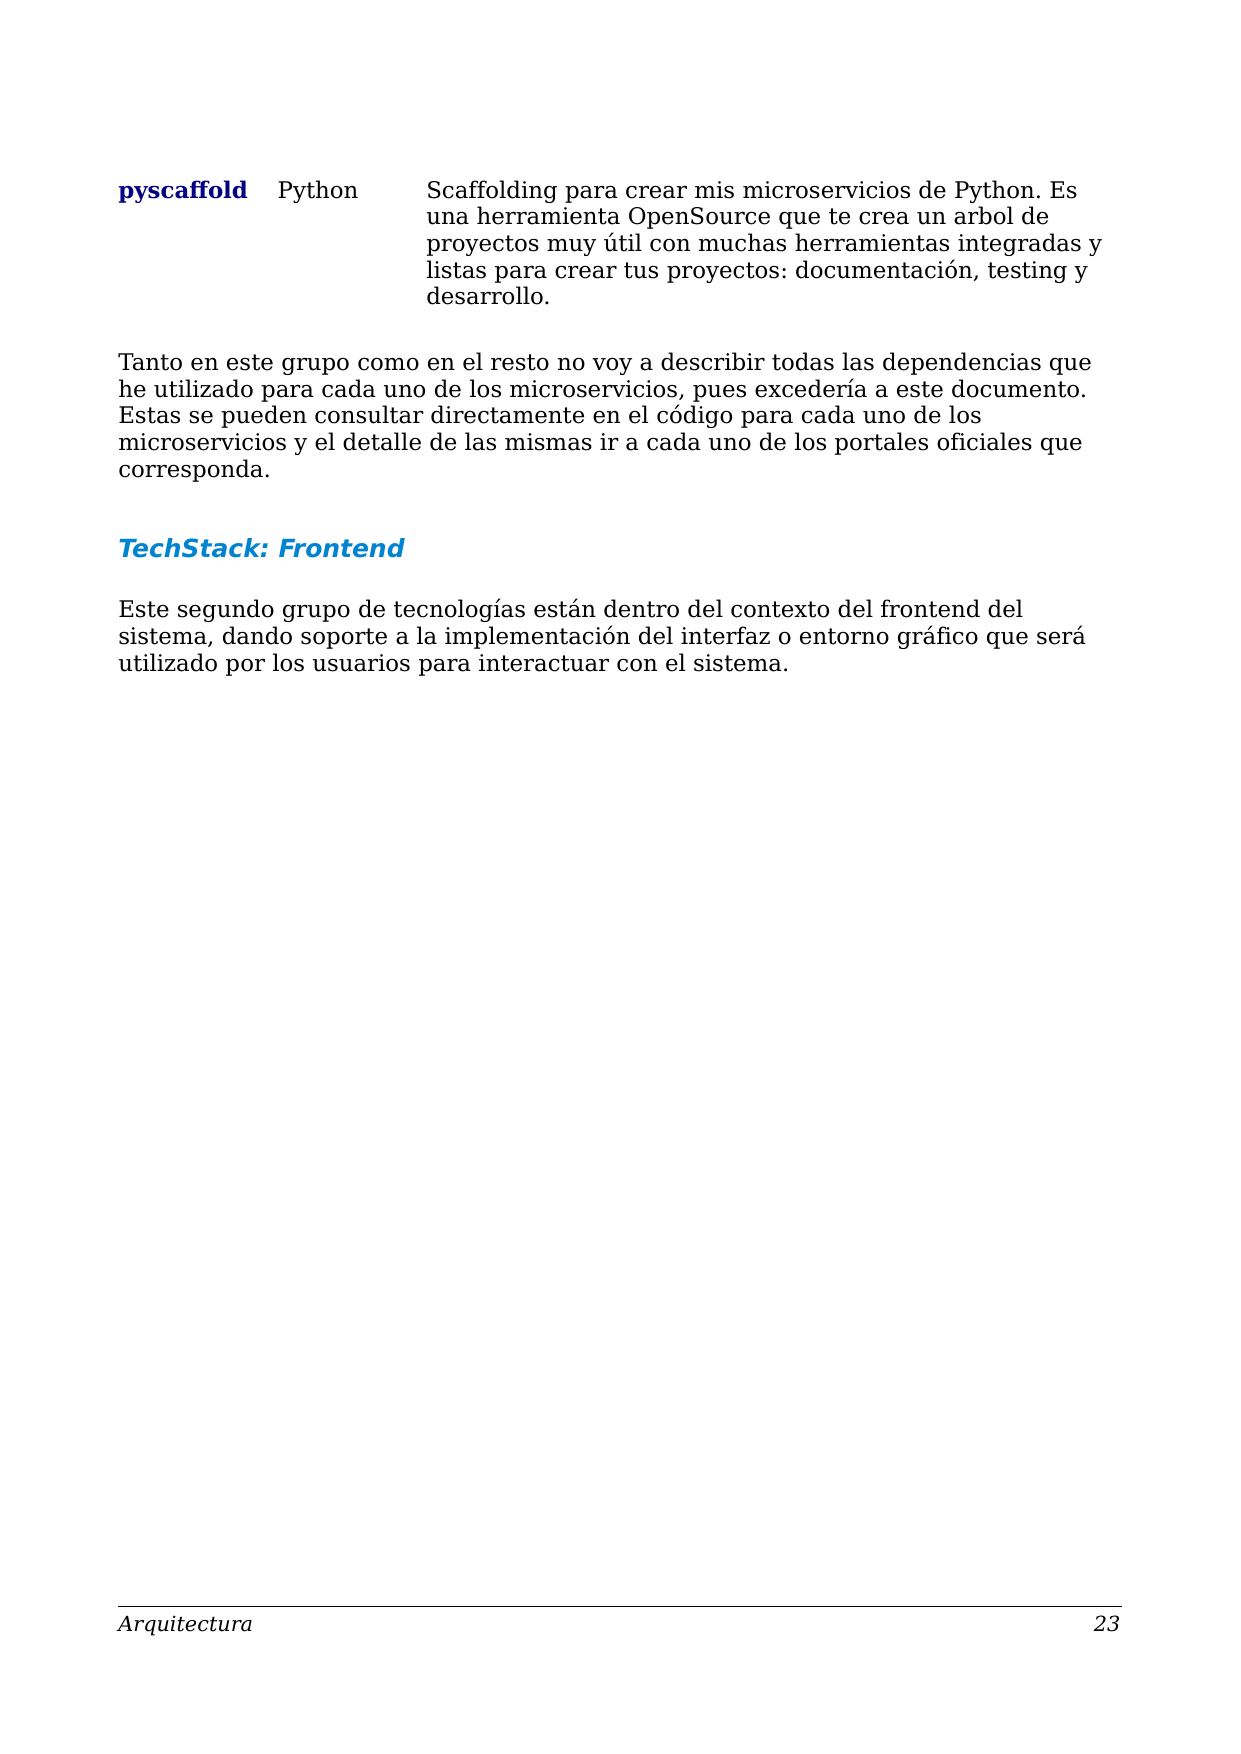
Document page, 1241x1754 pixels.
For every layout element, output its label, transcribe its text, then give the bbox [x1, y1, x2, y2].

text Este segundo grupo de tecnologías están dentro del contexto del frontend del sistema, dando soporte a la implementación del interfaz o entorno gráfico que será utilizado por los usuarios para interactuar con el sistema. [118, 570, 1122, 676]
table_cell Python [278, 177, 426, 310]
table_cell pyscaffold [118, 177, 277, 310]
subtitle TechStack: Frontend [118, 534, 1122, 563]
table_cell Scaffolding para crear mis microservicios de Python. Es una herramienta OpenSource que te crea un arbol de proyectos muy útil con muchas herramientas integradas y listas para crear tus proyectos: documentación, testing y desarrollo. [426, 177, 1123, 310]
text Tanto en este grupo como en el resto no voy a describir todas las dependencias que he utilizado para cada uno de los microservicios, pues excedería a este documento. Estas se pueden consultar directamente en el código para cada uno de los microservicios y el detalle de las mismas ir a cada uno de los portales oficiales que corresponda. [118, 349, 1122, 483]
